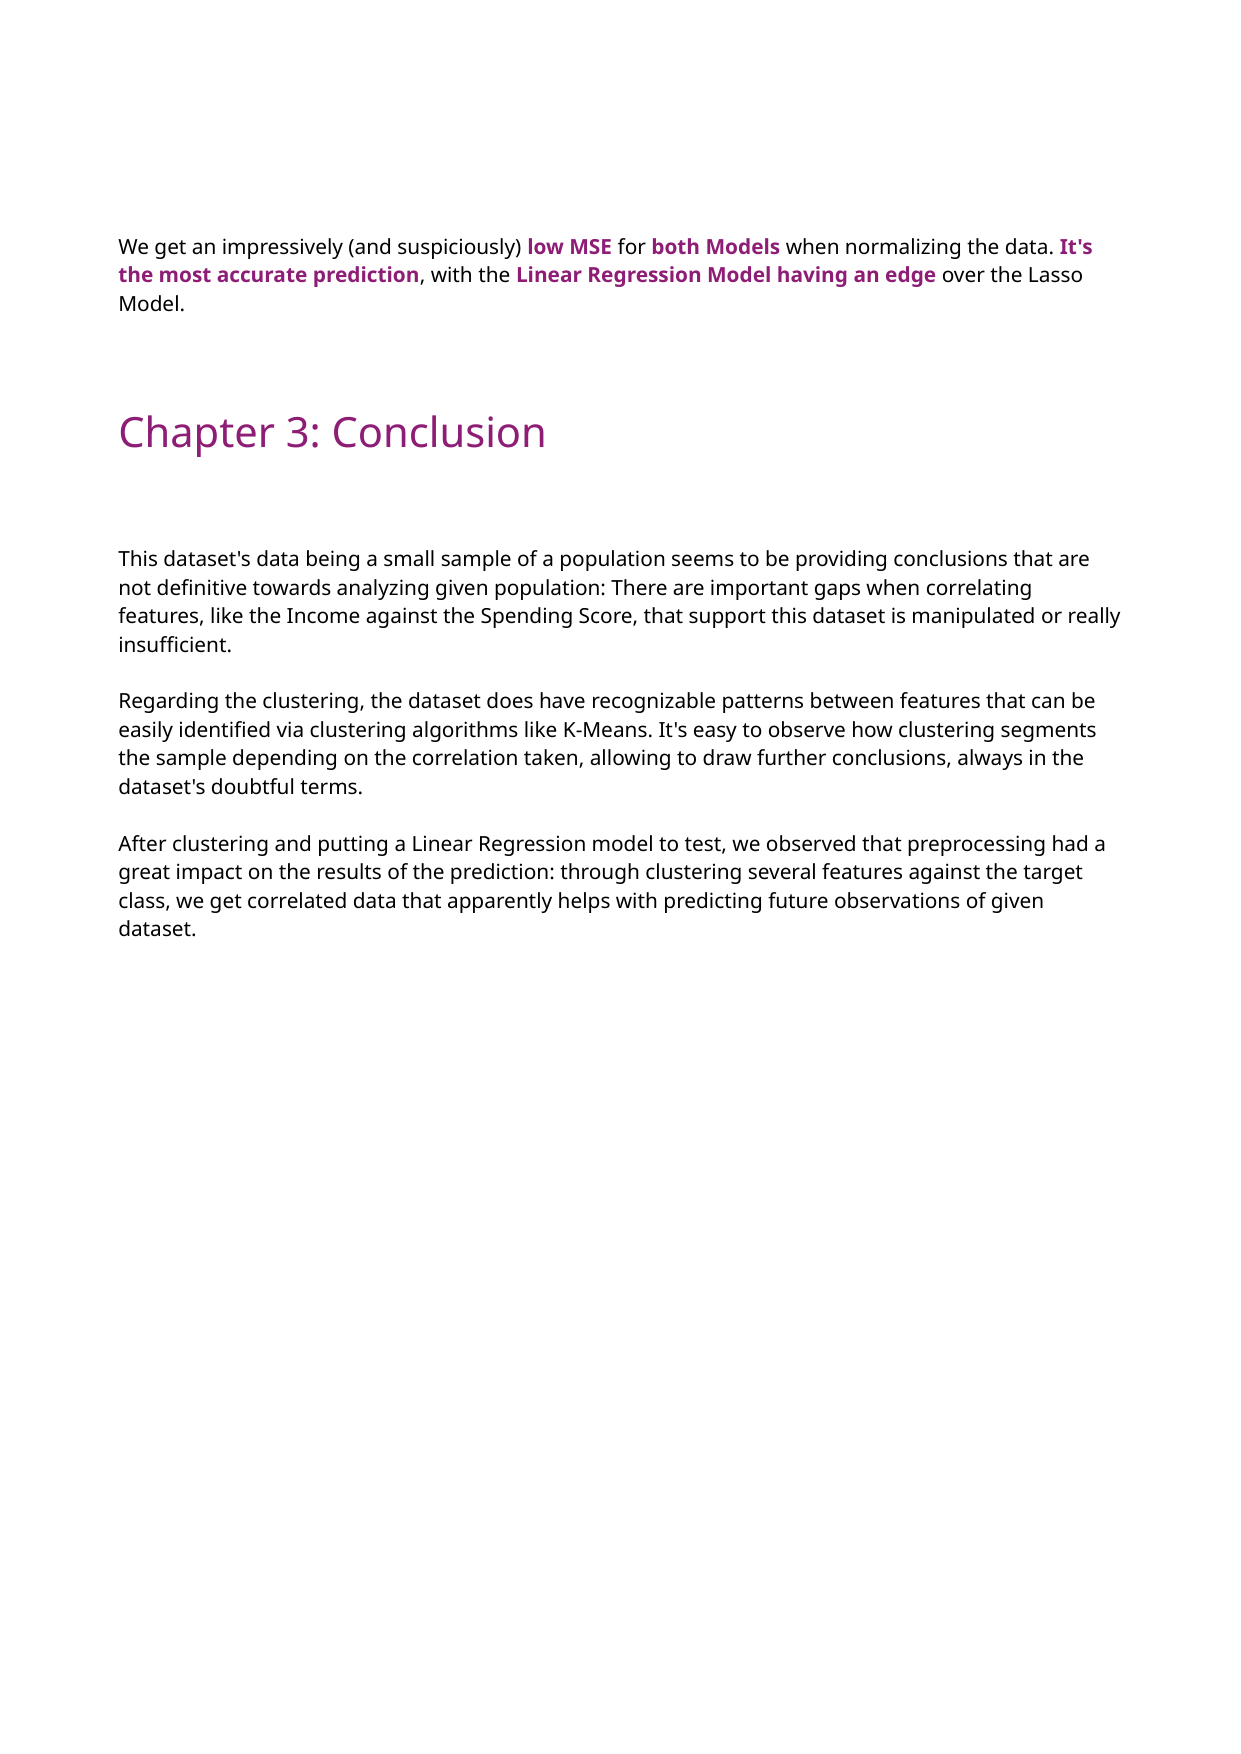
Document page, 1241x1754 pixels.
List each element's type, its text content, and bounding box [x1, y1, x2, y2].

text After clustering and putting a Linear Regression model to test, we observed that preprocessing had a great impact on the results of the prediction: through clustering several features against the target class, we get correlated data that apparently helps with predicting future observations of given dataset. [118, 829, 1122, 943]
text We get an impressively (and suspiciously) low MSE for both Models when normalizing the data. It's the most accurate prediction, with the Linear Regression Model having an edge over the Lasso Model. [118, 232, 1122, 317]
text Chapter 3: Conclusion [118, 402, 1122, 459]
text Regarding the clustering, the dataset does have recognizable patterns between features that can be easily identified via clustering algorithms like K-Means. It's easy to observe how clustering segments the sample depending on the correlation taken, allowing to draw further conclusions, always in the dataset's doubtful terms. [118, 687, 1122, 800]
text This dataset's data being a small sample of a population seems to be providing conclusions that are not definitive towards analyzing given population: There are important gaps when correlating features, like the Income against the Spending Score, that support this dataset is manipulated or really insufficient. [118, 544, 1122, 658]
